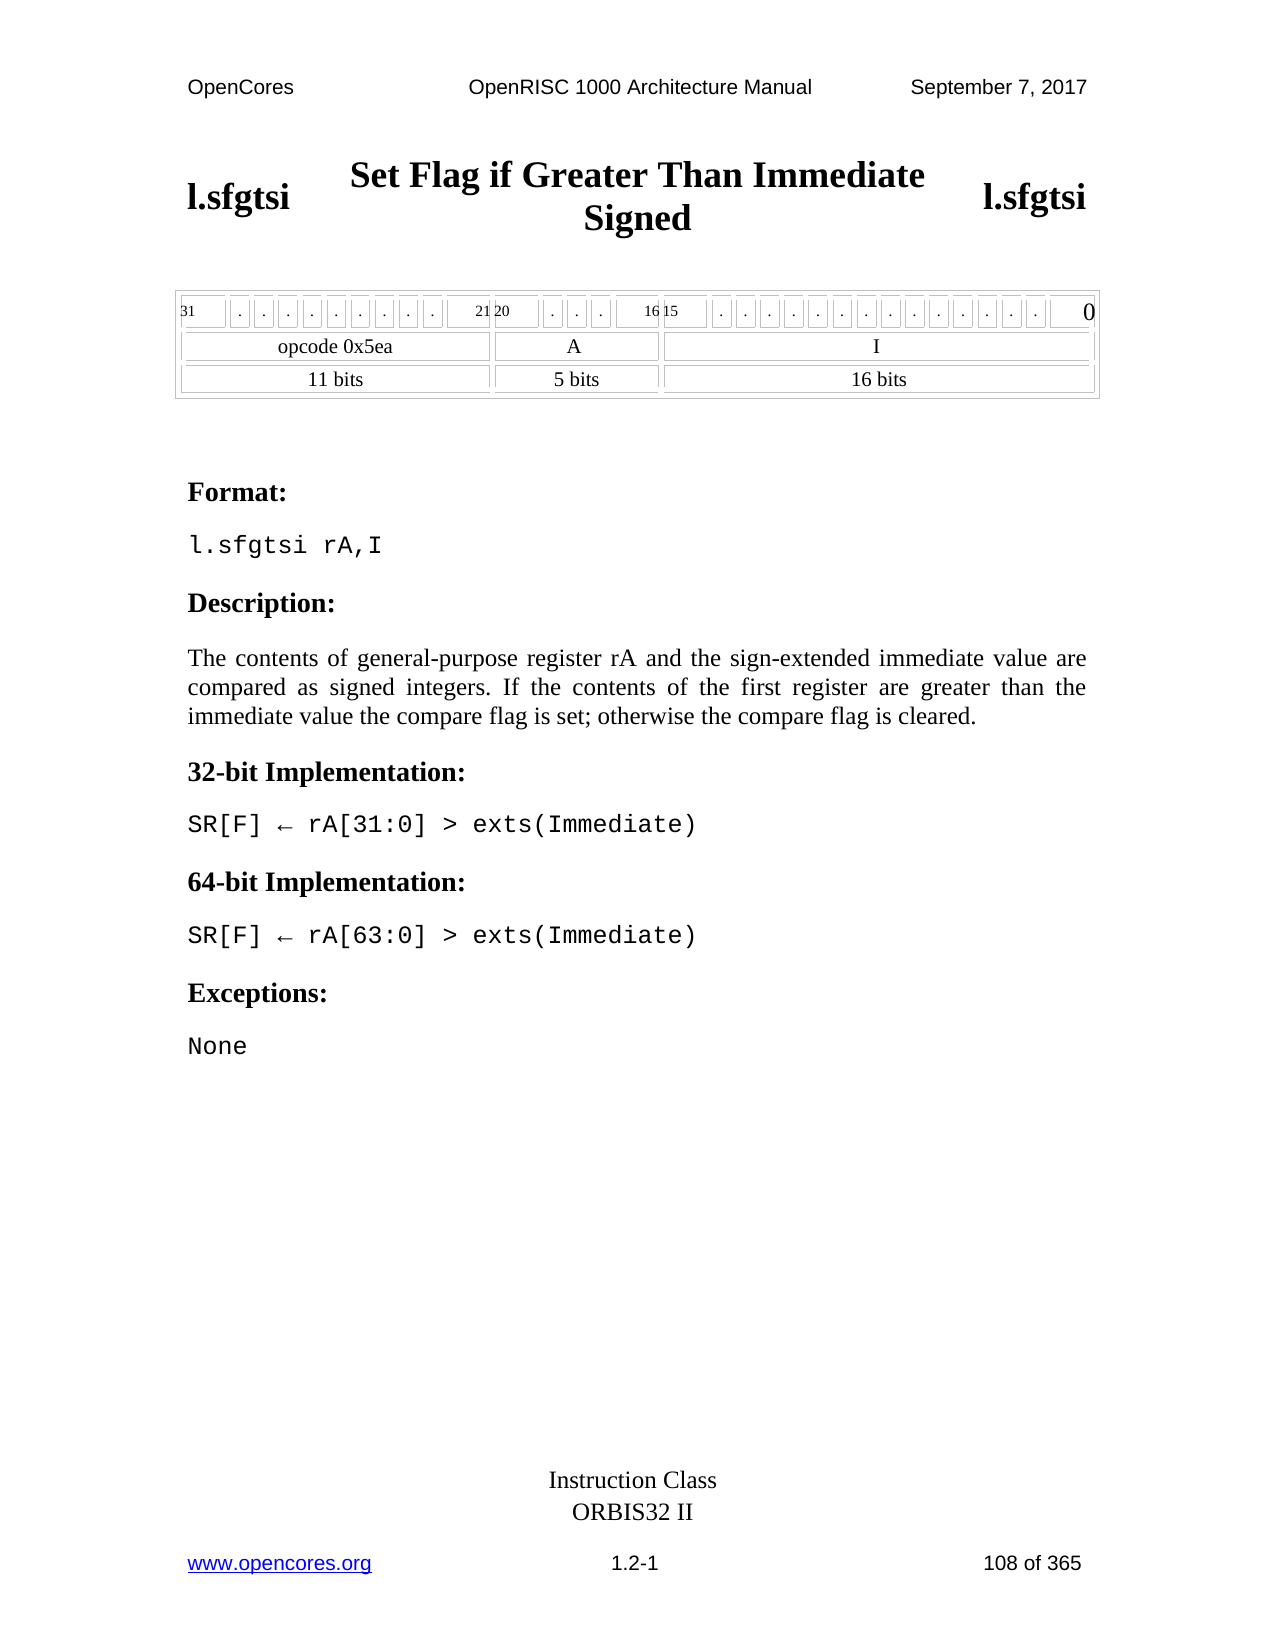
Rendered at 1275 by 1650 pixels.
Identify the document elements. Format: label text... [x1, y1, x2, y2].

text Format: [187, 475, 1087, 508]
text Description: [187, 586, 1087, 618]
text Exceptions: [187, 976, 1087, 1008]
text 32-bit Implementation: [187, 755, 1087, 787]
text The contents of general-purpose register rA and the sign-extended immediate value are compared as signed integers. If the contents of the first register are greater than the immediate value the compare flag is set; otherwise the compare flag is cleared. [187, 643, 1087, 730]
text None [187, 1033, 1087, 1062]
text 64-bit Implementation: [187, 865, 1087, 898]
text SR[F] ← rA[63:0] > exts(Immediate) [187, 923, 1087, 951]
text l.sfgtsi rA,I [187, 533, 1087, 561]
text SR[F] ← rA[31:0] > exts(Immediate) [187, 812, 1087, 840]
